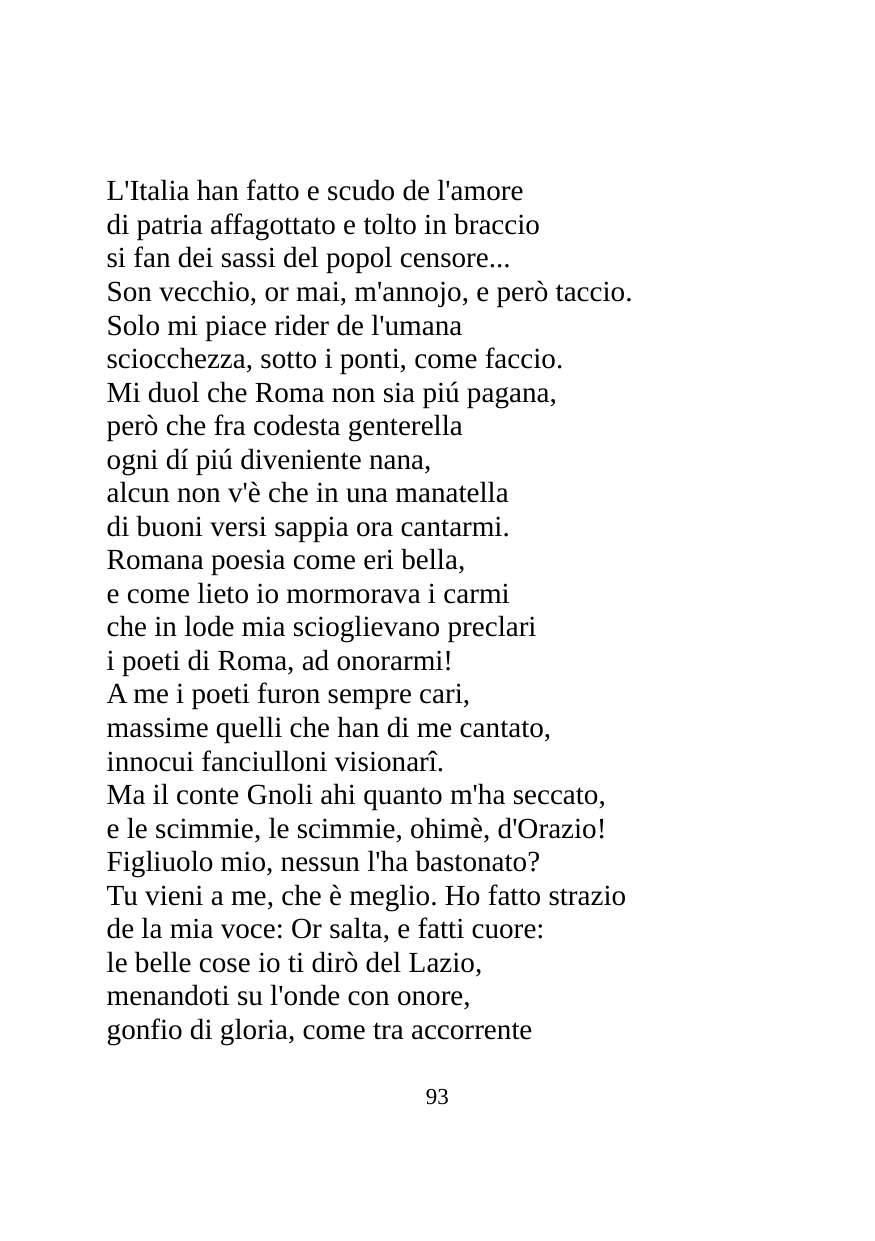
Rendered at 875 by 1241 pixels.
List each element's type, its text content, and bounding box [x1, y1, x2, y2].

text però che fra codesta genterella [106, 408, 768, 442]
text sciocchezza, sotto i ponti, come faccio. [106, 341, 768, 375]
text L'Italia han fatto e scudo de l'amore [106, 173, 768, 207]
text Solo mi piace rider de l'umana [106, 308, 768, 341]
text alcun non v'è che in una manatella [106, 475, 768, 509]
text che in lode mia scioglievano preclari [106, 609, 768, 643]
text di buoni versi sappia ora cantarmi. [106, 509, 768, 542]
text de la mia voce: Or salta, e fatti cuore: [106, 911, 768, 945]
text Figliuolo mio, nessun l'ha bastonato? [106, 844, 768, 878]
text i poeti di Roma, ad onorarmi! [106, 643, 768, 677]
text Son vecchio, or mai, m'annojo, e però taccio. [106, 274, 768, 308]
text A me i poeti furon sempre cari, [106, 677, 768, 710]
text gonfio di gloria, come tra accorrente [106, 1012, 768, 1046]
text si fan dei sassi del popol censore... [106, 241, 768, 274]
text innocui fanciulloni visionarî. [106, 744, 768, 777]
text Romana poesia come eri bella, [106, 542, 768, 576]
text ogni dí piú diveniente nana, [106, 442, 768, 475]
text le belle cose io ti dirò del Lazio, [106, 945, 768, 978]
text Tu vieni a me, che è meglio. Ho fatto strazio [106, 878, 768, 911]
text massime quelli che han di me cantato, [106, 710, 768, 744]
text e come lieto io mormorava i carmi [106, 576, 768, 609]
text di patria affagottato e tolto in braccio [106, 207, 768, 241]
text Mi duol che Roma non sia piú pagana, [106, 375, 768, 408]
text Ma il conte Gnoli ahi quanto m'ha seccato, [106, 777, 768, 811]
text menandoti su l'onde con onore, [106, 978, 768, 1012]
text e le scimmie, le scimmie, ohimè, d'Orazio! [106, 811, 768, 844]
